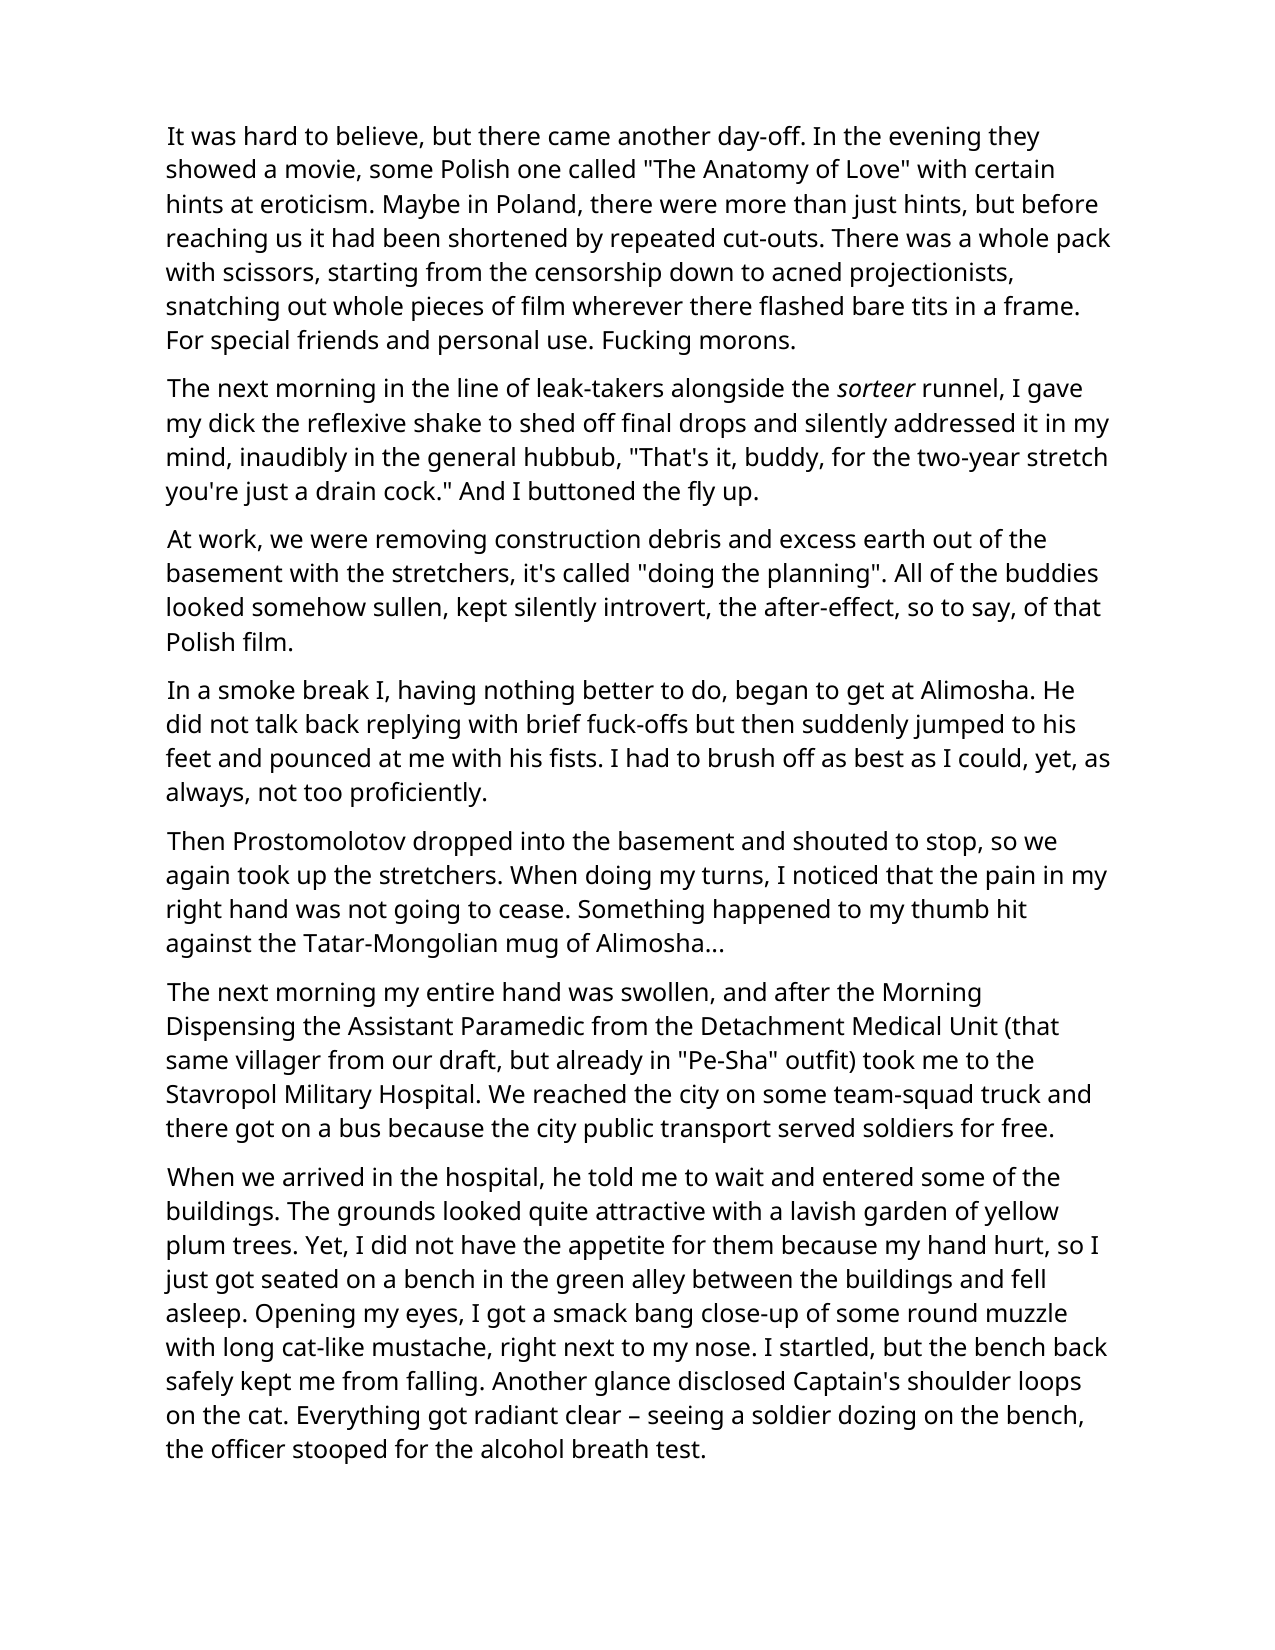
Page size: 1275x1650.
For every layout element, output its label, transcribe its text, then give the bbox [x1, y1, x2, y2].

text The next morning in the line of leak-takers alongside the sorteer runnel, I gave my dick the reflexive shake to shed off final drops and silently addressed it in my mind, inaudibly in the general hubbub, "That's it, buddy, for the two-year stretch you're just a drain cock." And I buttoned the fly up. [165, 371, 1118, 507]
text In a smoke break I, having nothing better to do, began to get at Alimosha. He did not talk back replying with brief fuck-offs but then suddenly jumped to his feet and pounced at me with his fists. I had to brush off as best as I could, yet, as always, not too proficiently. [165, 673, 1118, 809]
text At work, we were removing construction debris and excess earth out of the basement with the stretchers, it's called "doing the planning". All of the buddies looked somehow sullen, kept silently introvert, the after-effect, so to say, of that Polish film. [165, 522, 1118, 658]
text Then Prostomolotov dropped into the basement and shouted to stop, so we again took up the stretchers. When doing my turns, I noticed that the pain in my right hand was not going to cease. Something happened to my thumb hit against the Tatar-Mongolian mug of Alimosha... [165, 824, 1118, 960]
text It was hard to believe, but there came another day-off. In the evening they showed a movie, some Polish one called "The Anatomy of Love" with certain hints at eroticism. Maybe in Poland, there were more than just hints, but before reaching us it had been shortened by repeated cut-outs. There was a whole pack with scissors, starting from the censorship down to acned projectionists, snatching out whole pieces of film wherever there flashed bare tits in a frame. For special friends and personal use. Fucking morons. [165, 118, 1118, 357]
text When we arrived in the hospital, he told me to wait and entered some of the buildings. The grounds looked quite attractive with a lavish garden of yellow plum trees. Yet, I did not have the appetite for them because my hand hurt, so I just got seated on a bench in the green alley between the buildings and fell asleep. Opening my eyes, I got a smack bang close-up of some round muzzle with long cat-like mustache, right next to my nose. I startled, but the bench back safely kept me from falling. Another glance disclosed Captain's shoulder loops on the cat. Everything got radiant clear – seeing a soldier dozing on the bench, the officer stooped for the alcohol breath test. [165, 1159, 1118, 1466]
text The next morning my entire hand was swollen, and after the Morning Dispensing the Assistant Paramedic from the Detachment Medical Unit (that same villager from our draft, but already in "Pe-Sha" outfit) took me to the Stavropol Military Hospital. We reached the city on some team-squad truck and there got on a bus because the city public transport served soldiers for free. [165, 974, 1118, 1145]
